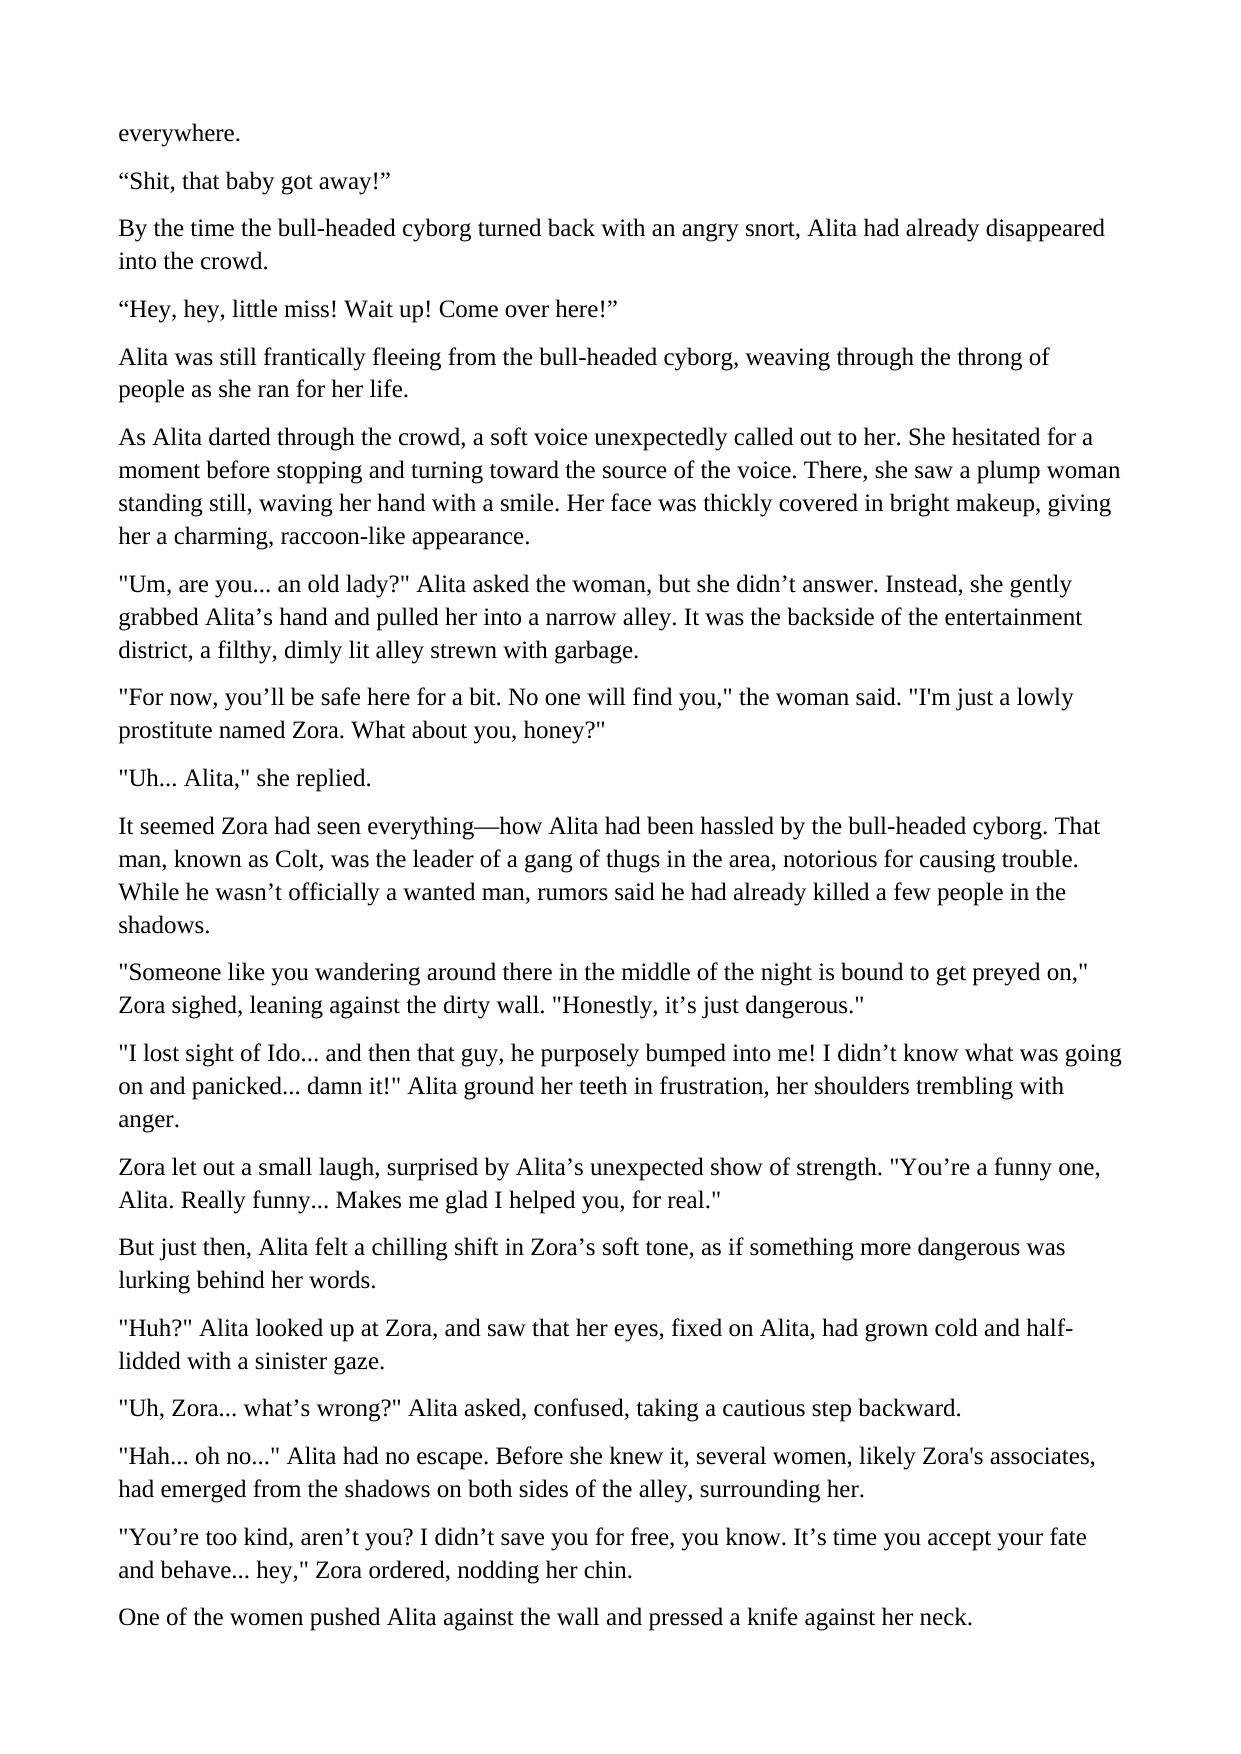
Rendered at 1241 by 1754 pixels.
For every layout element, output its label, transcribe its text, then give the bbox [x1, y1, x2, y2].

text everywhere. [118, 118, 1122, 147]
text "You’re too kind, aren’t you? I didn’t save you for free, you know. It’s time you accept your fate and behave... hey," Zora ordered, nodding her chin. [118, 1522, 1122, 1583]
text It seemed Zora had seen everything—how Alita had been hassled by the bull-headed cyborg. That man, known as Colt, was the leader of a gang of thugs in the area, notorious for causing trouble. While he wasn’t officially a wanted man, rumors said he had already killed a few people in the shadows. [118, 811, 1122, 938]
text By the time the bull-headed cyborg turned back with an angry snort, Alita had already disappeared into the crowd. [118, 213, 1122, 275]
text “Hey, hey, little miss! Wait up! Come over here!” [118, 294, 1122, 323]
text "Uh... Alita," she replied. [118, 763, 1122, 792]
text "Uh, Zora... what’s wrong?" Alita asked, confused, taking a cautious step backward. [118, 1393, 1122, 1422]
text One of the women pushed Alita against the wall and pressed a knife against her neck. [118, 1602, 1122, 1631]
text "Um, are you... an old lady?" Alita asked the woman, but she didn’t answer. Instead, she gently grabbed Alita’s hand and pulled her into a narrow alley. It was the backside of the entertainment district, a filthy, dimly lit alley strewn with garbage. [118, 569, 1122, 664]
text "Hah... oh no..." Alita had no escape. Before she knew it, several women, likely Zora's associates, had emerged from the shadows on both sides of the alley, surrounding her. [118, 1441, 1122, 1503]
text As Alita darted through the crowd, a soft voice unexpectedly called out to her. She hesitated for a moment before stopping and turning toward the source of the voice. There, she saw a plump woman standing still, waving her hand with a smile. Her face was thickly covered in bright makeup, giving her a charming, raccoon-like appearance. [118, 422, 1122, 550]
text “Shit, that baby got away!” [118, 166, 1122, 194]
text But just then, Alita felt a chilling shift in Zora’s soft tone, as if something more dangerous was lurking behind her words. [118, 1232, 1122, 1294]
text "For now, you’ll be safe here for a bit. No one will find you," the woman said. "I'm just a lowly prostitute named Zora. What about you, honey?" [118, 682, 1122, 744]
text Zora let out a small laugh, surprised by Alita’s unexpected show of strength. "You’re a funny one, Alita. Really funny... Makes me glad I helped you, for real." [118, 1152, 1122, 1213]
text "Someone like you wandering around there in the middle of the night is bound to get preyed on," Zora sighed, leaning against the dirty wall. "Honestly, it’s just dangerous." [118, 957, 1122, 1019]
text "I lost sight of Ido... and then that guy, he purposely bumped into me! I didn’t know what was going on and panicked... damn it!" Alita ground her teeth in frustration, her shoulders trembling with anger. [118, 1038, 1122, 1133]
text Alita was still frantically fleeing from the bull-headed cyborg, weaving through the throng of people as she ran for her life. [118, 342, 1122, 403]
text "Huh?" Alita looked up at Zora, and saw that her eyes, fixed on Alita, had grown cold and half-lidded with a sinister gaze. [118, 1313, 1122, 1375]
